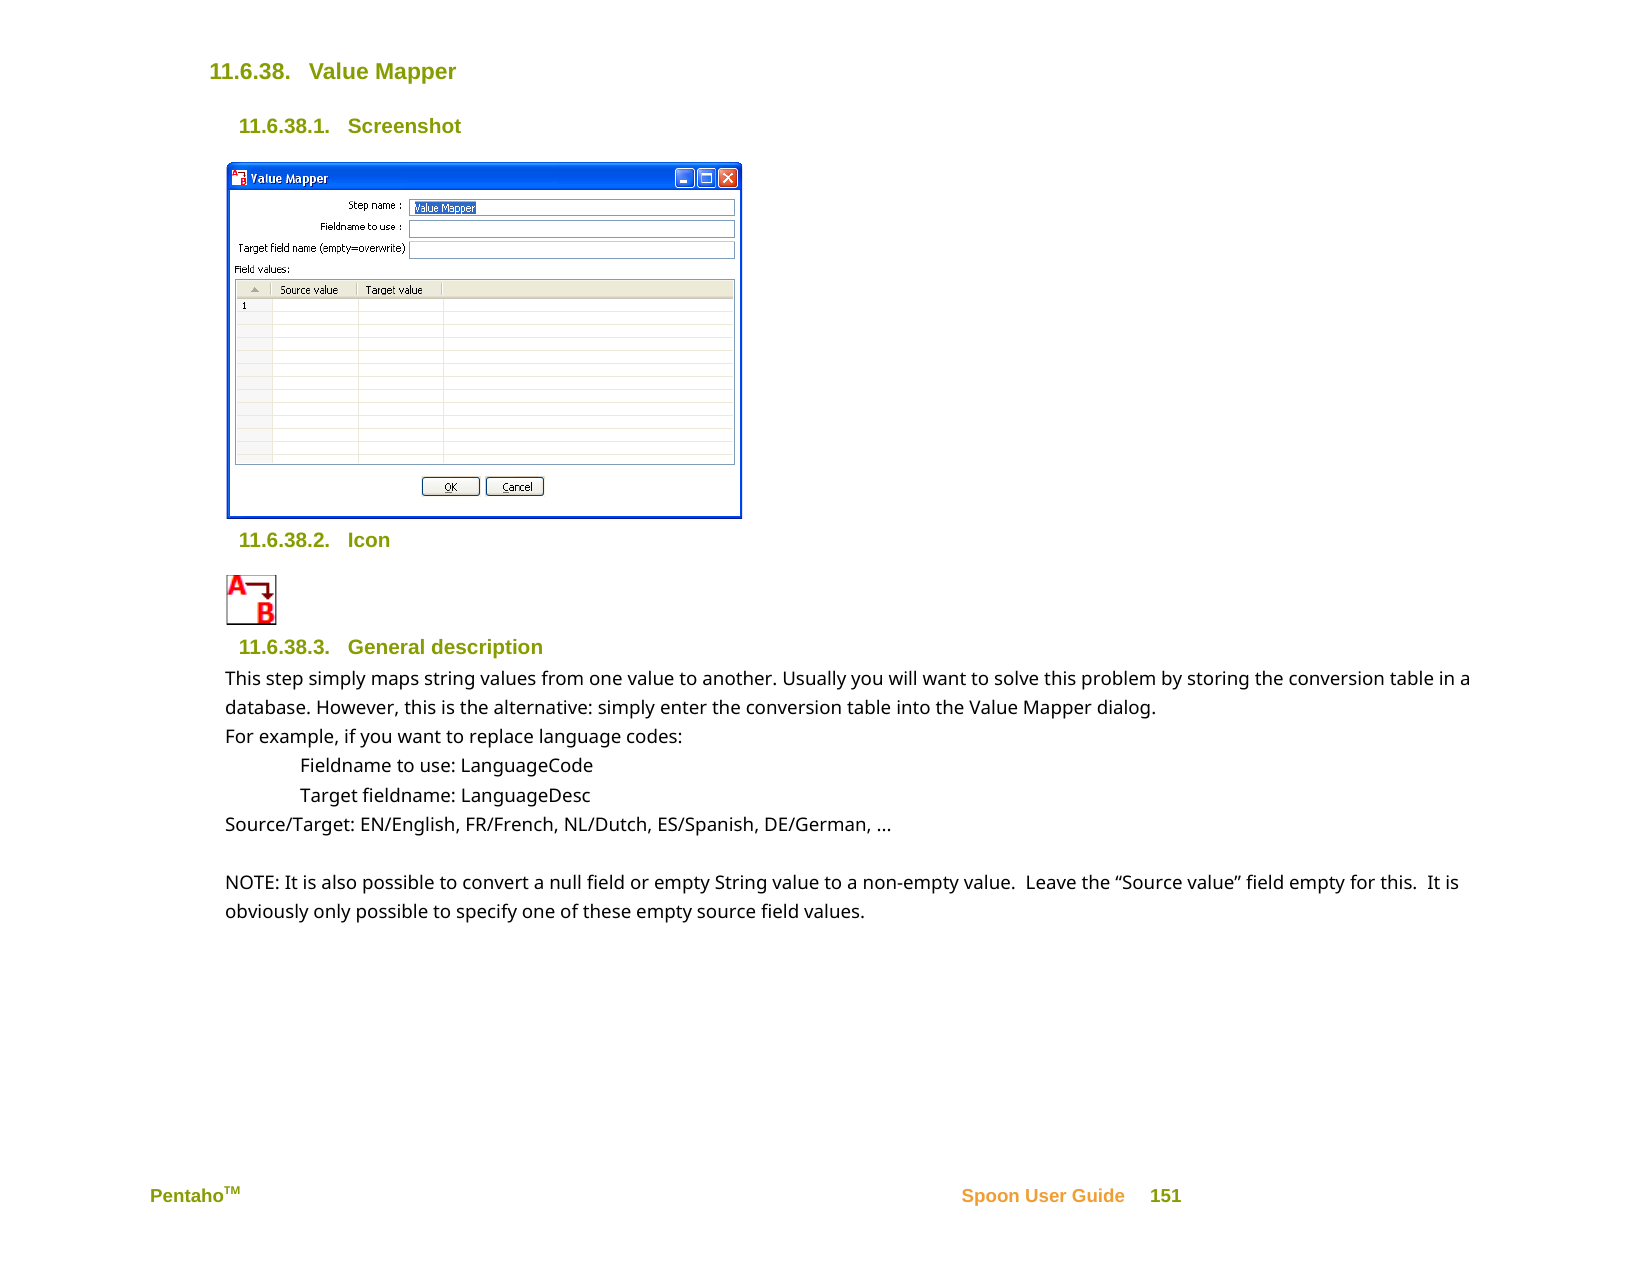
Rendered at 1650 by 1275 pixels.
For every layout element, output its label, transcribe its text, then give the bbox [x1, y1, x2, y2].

text For example, if you want to replace language codes: [225, 720, 1500, 749]
subtitle Screenshot [239, 106, 1500, 141]
text Target fieldname: LanguageDesc [300, 779, 1500, 808]
subtitle General description [239, 574, 1500, 661]
picture [226, 162, 743, 519]
picture [226, 575, 277, 625]
subtitle Icon [239, 519, 1500, 555]
text This step simply maps string values from one value to another. Usually you will want to solve this problem by storing the conversion table in a database. However, this is the alternative: simply enter the conversion table into the Value Mapper dialog. [225, 662, 1500, 720]
subtitle Value Mapper [209, 52, 1500, 87]
text NOTE: It is also possible to convert a null field or empty String value to a non-empty value. Leave the “Source value” field empty for this. It is obviously only possible to specify one of these empty source field values. [225, 866, 1500, 924]
text Source/Target: EN/English, FR/French, NL/Dutch, ES/Spanish, DE/German, ... [225, 808, 1500, 837]
text Fieldname to use: LanguageCode [300, 749, 1500, 779]
